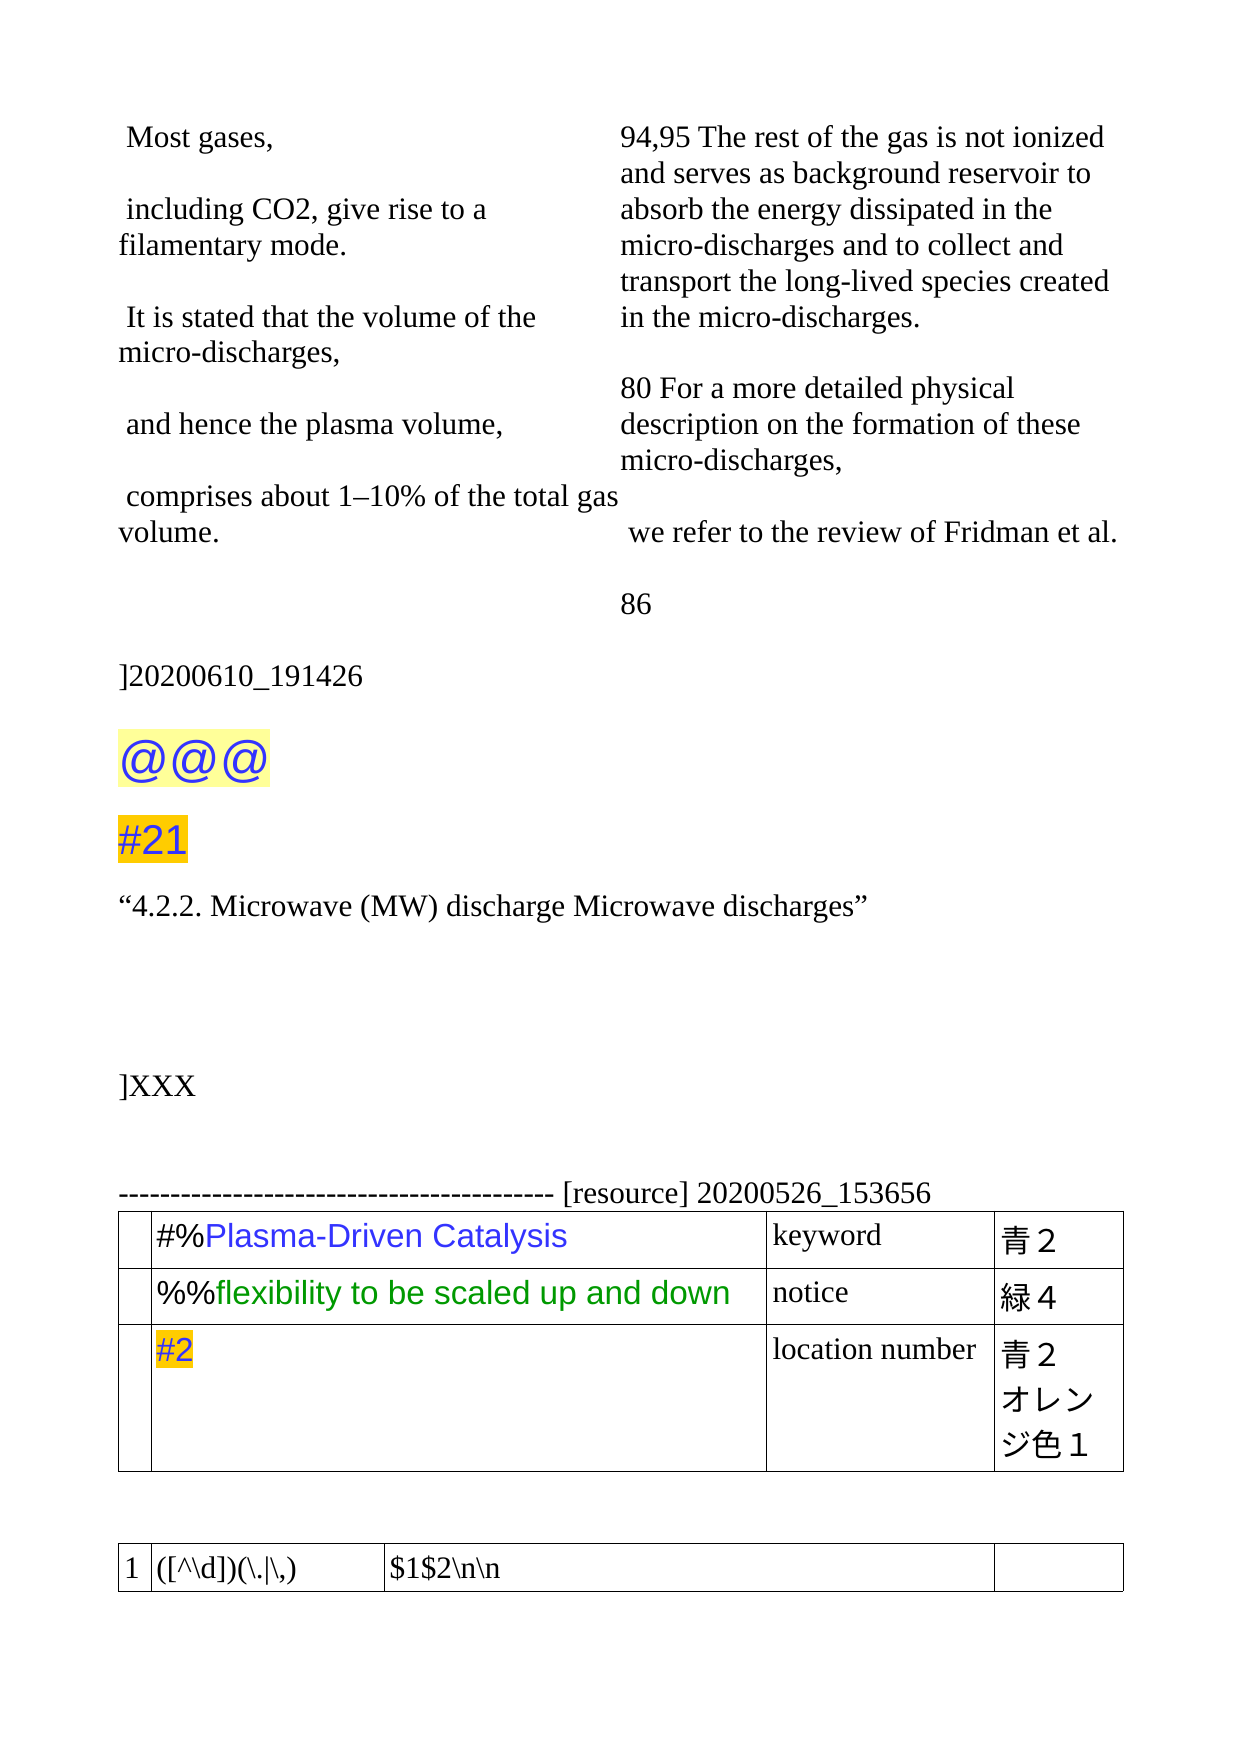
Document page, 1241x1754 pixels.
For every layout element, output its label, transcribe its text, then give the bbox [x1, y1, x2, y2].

table_cell 青２ オレンジ色１ [995, 1325, 1123, 1471]
table_header $1$2\n\n [385, 1544, 994, 1591]
text “4.2.2. Microwave (MW) discharge Microwave discharges” [118, 887, 1122, 923]
table_cell 緑４ [995, 1269, 1123, 1324]
text 94,95 The rest of the gas is not ionized and serves as background reservoir to absorb the energy dissipated in the micro-discharges and to collect and transport the long-lived species created in the micro-discharges. [620, 118, 1122, 334]
table_header #%Plasma-Driven Catalysis [152, 1212, 766, 1267]
text It is stated that the volume of the micro-discharges, [118, 298, 620, 370]
text including CO2, give rise to a filamentary mode. [118, 190, 620, 262]
text ]20200610_191426 [118, 657, 1122, 693]
table_cell [119, 1269, 151, 1324]
table_header keyword [767, 1212, 994, 1267]
text ------------------------------------------ [resource] 20200526_153656 [118, 1175, 1122, 1211]
table_cell location number [767, 1325, 994, 1471]
text ]XXX [118, 1067, 1122, 1103]
text #21 [118, 815, 1122, 863]
table_header ([^\d])(\.|\,) [152, 1544, 384, 1591]
text comprises about 1–10% of the total gas volume. [118, 477, 620, 549]
table_header 1 [119, 1544, 151, 1591]
text 80 For a more detailed physical description on the formation of these micro-discharges, [620, 370, 1122, 477]
table_cell notice [767, 1269, 994, 1324]
text 86 [620, 585, 1122, 621]
table_header [119, 1212, 151, 1267]
text @@@ [118, 729, 1122, 787]
text and hence the plasma volume, [118, 406, 620, 442]
text Most gases, [118, 118, 620, 154]
table_cell %%flexibility to be scaled up and down [152, 1269, 766, 1324]
table_header 青２ [995, 1212, 1123, 1267]
table_cell #2 [152, 1325, 766, 1471]
table_cell [119, 1325, 151, 1471]
text we refer to the review of Fridman et al. [620, 513, 1122, 549]
table_header [995, 1544, 1123, 1591]
